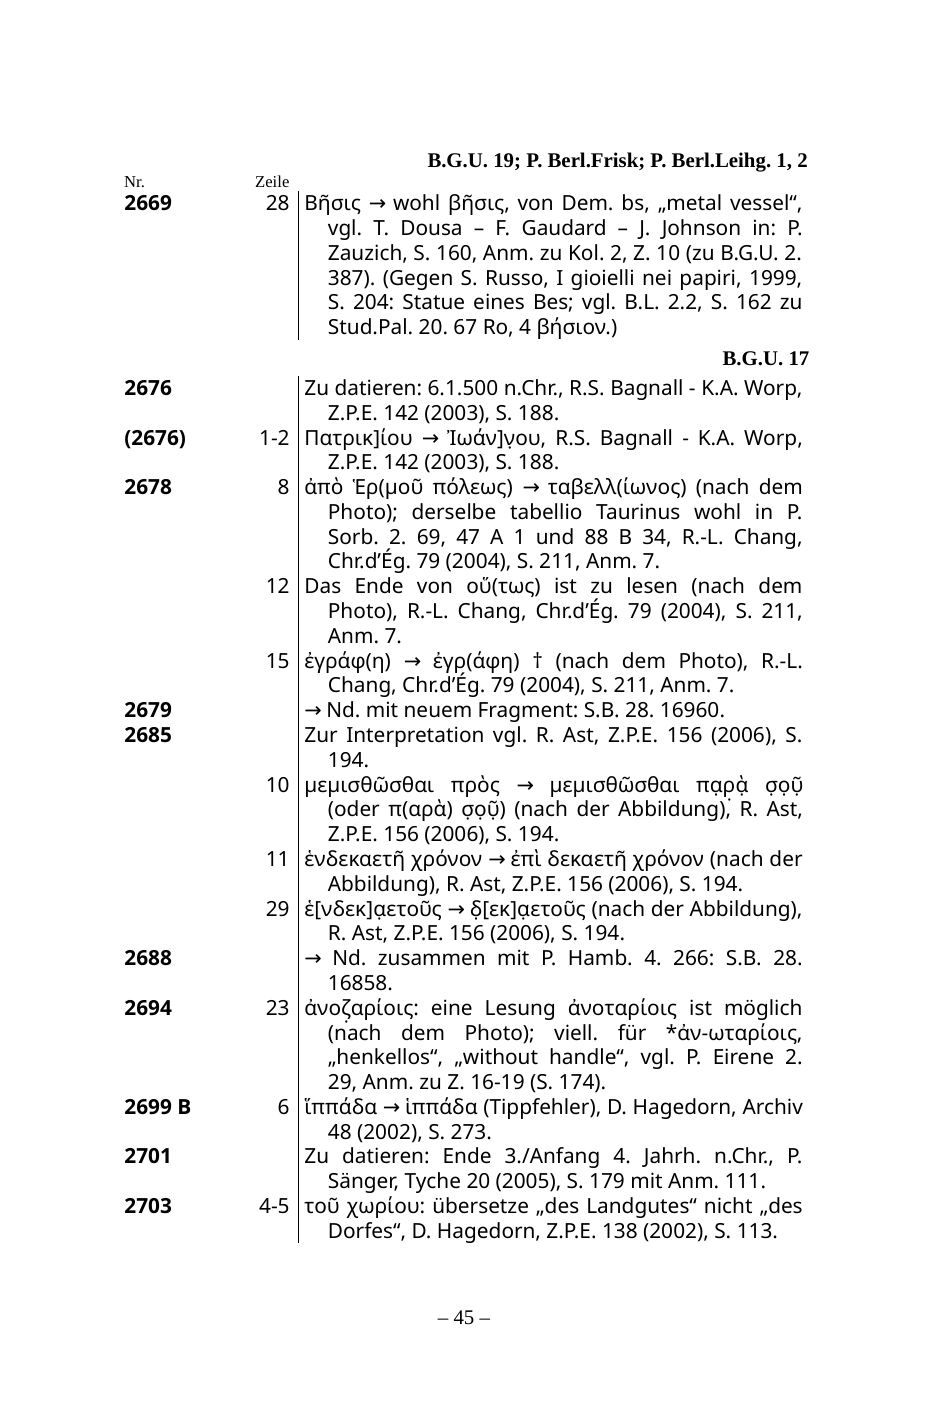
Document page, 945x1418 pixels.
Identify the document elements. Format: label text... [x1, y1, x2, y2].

table_cell 2701 [118, 1144, 298, 1194]
table_cell ἑνδεκαετῆ χρόνον → ἐπὶ δεκαετῆ χρόνον (nach der Abbildung), R. Ast, Z.P.E. 156 (2006), S. 194. [299, 847, 809, 896]
table_cell 23 [207, 995, 298, 1094]
table_cell 29 [207, 896, 298, 946]
table_cell 11 [207, 847, 298, 896]
table_cell Βῆσις → wohl βῆσις, von Dem. bs, „metal vessel“, vgl. T. Dousa – F. Gaudard – J. Johnson in: P. Zauzich, S. 160, Anm. zu Kol. 2, Z. 10 (zu B.G.U. 2. 387). (Gegen S. Russo, I gioielli nei papiri, 1999, S. 204: Statue eines Bes; vgl. B.L. 2.2, S. 162 zu Stud.Pal. 20. 67 Ro, 4 βήσιον.) [299, 191, 809, 339]
table_cell Das Ende von οὕ(τως) ist zu lesen (nach dem Photo), R.-L. Chang, Chr.d’Ég. 79 (2004), S. 211, Anm. 7. [299, 574, 809, 648]
table_cell → Nd. zusammen mit P. Hamb. 4. 266: S.B. 28. 16858. [299, 946, 809, 995]
subtitle B.G.U. 17 [118, 346, 809, 369]
table_cell [118, 648, 207, 698]
table_cell [118, 574, 207, 648]
table_cell 15 [207, 648, 298, 698]
table_cell 28 [207, 191, 298, 339]
table_header 2676 [118, 376, 298, 425]
table_cell 4-5 [207, 1194, 298, 1243]
table_cell ἀνοζ̣αρίοις: eine Lesung ἀνοταρίοις ist möglich (nach dem Photo); viell. für *ἀν-ωταρίοις, „henkellos“, „without handle“, vgl. P. Eirene 2. 29, Anm. zu Z. 16-19 (S. 174). [299, 995, 809, 1094]
table_cell μεμισθῶσθαι πρὸς → μεμισθῶσθαι πα̣ρ̣ὰ̣ σ̣ο̣ῦ̣ (oder π(αρὰ) σ̣ο̣ῦ̣) (nach der Abbildung), R. Ast, Z.P.E. 156 (2006), S. 194. [299, 772, 809, 847]
table_cell [118, 847, 207, 896]
table_cell ἐγράφ(η) → ἐγρ(άφη) † (nach dem Photo), R.-L. Chang, Chr.d’Ég. 79 (2004), S. 211, Anm. 7. [299, 648, 809, 698]
table_cell ἑ[νδεκ]α̣ετοῦς → δ̣[εκ]α̣ετοῦς (nach der Abbildung), R. Ast, Z.P.E. 156 (2006), S. 194. [299, 896, 809, 946]
table_cell Zu datieren: Ende 3./Anfang 4. Jahrh. n.Chr., P. Sänger, Tyche 20 (2005), S. 179 mit Anm. 111. [299, 1144, 809, 1194]
table_cell 2678 [118, 475, 207, 574]
table_cell 2679 [118, 698, 298, 723]
table_cell [118, 896, 207, 946]
table_cell (2676) [118, 425, 207, 475]
table_cell ἀπὸ Ἑρ(μοῦ πόλεως) → ταβελλ(ίωνος) (nach dem Photo); derselbe tabellio Taurinus wohl in P. Sorb. 2. 69, 47 A 1 und 88 B 34, R.-L. Chang, Chr.d’Ég. 79 (2004), S. 211, Anm. 7. [299, 475, 809, 574]
table_cell 2685 [118, 723, 298, 772]
table_cell 6 [207, 1095, 298, 1144]
table_cell 12 [207, 574, 298, 648]
table_cell [118, 772, 207, 847]
table_cell τοῦ χωρίου: übersetze „des Landgutes“ nicht „des Dorfes“, D. Hagedorn, Z.P.E. 138 (2002), S. 113. [299, 1194, 809, 1243]
table_cell 1-2 [207, 425, 298, 475]
table_cell 2703 [118, 1194, 207, 1243]
table_cell → Nd. mit neuem Fragment: S.B. 28. 16960. [299, 698, 809, 723]
table_cell Πατρικ]ίου → Ἰωάν]ν̣ου, R.S. Bagnall - K.A. Worp, Z.P.E. 142 (2003), S. 188. [299, 425, 809, 475]
table_cell 8 [207, 475, 298, 574]
table_header Zu datieren: 6.1.500 n.Chr., R.S. Bagnall - K.A. Worp, Z.P.E. 142 (2003), S. 188. [299, 376, 809, 425]
table_cell 2669 [118, 191, 207, 339]
table_cell 10 [207, 772, 298, 847]
table_cell ἵππάδα → ἱππάδα (Tippfehler), D. Hagedorn, Archiv 48 (2002), S. 273. [299, 1095, 809, 1144]
table_cell 2688 [118, 946, 298, 995]
table_cell 2694 [118, 995, 207, 1094]
table_cell Zur Interpretation vgl. R. Ast, Z.P.E. 156 (2006), S. 194. [299, 723, 809, 772]
table_cell 2699 B [118, 1095, 207, 1144]
